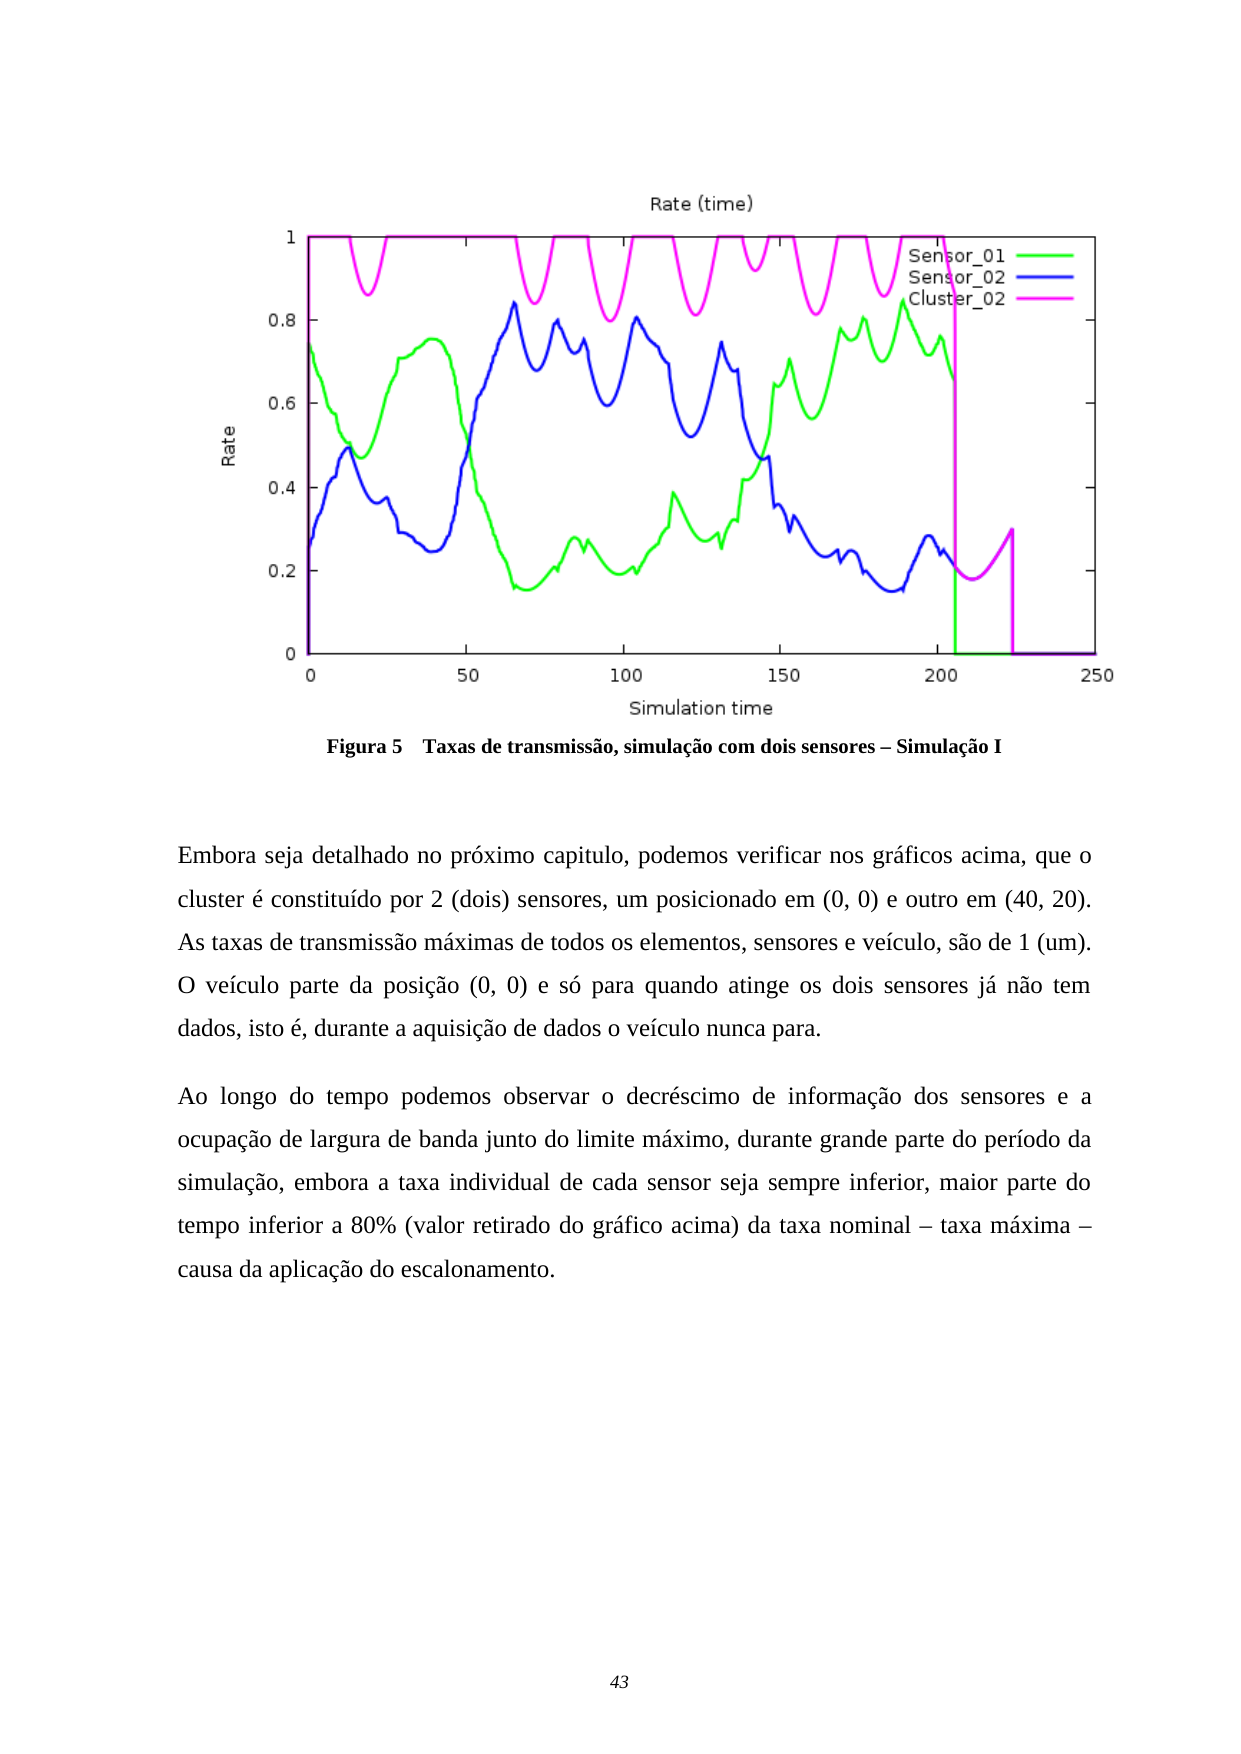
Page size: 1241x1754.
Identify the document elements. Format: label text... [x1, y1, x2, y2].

picture [212, 172, 1129, 722]
text Embora seja detalhado no próximo capitulo, podemos verificar nos gráficos acima, que o cluster é constituído por 2 (dois) sensores, um posicionado em (0, 0) e outro em (40, 20). As taxas de transmissão máximas de todos os elementos, sensores e veículo, são de 1 (um). O veículo parte da posição (0, 0) e só para quando atinge os dois sensores já não tem dados, isto é, durante a aquisição de dados o veículo nunca para. [177, 841, 1092, 1042]
text Ao longo do tempo podemos observar o decréscimo de informação dos sensores e a ocupação de largura de banda junto do limite máximo, durante grande parte do período da simulação, embora a taxa individual de cada sensor seja sempre inferior, maior parte do tempo inferior a 80% (valor retirado do gráfico acima) da taxa nominal – taxa máxima – causa da aplicação do escalonamento. [177, 1081, 1092, 1282]
list Taxas de transmissão, simulação com dois sensores – Simulação I [213, 722, 1092, 758]
